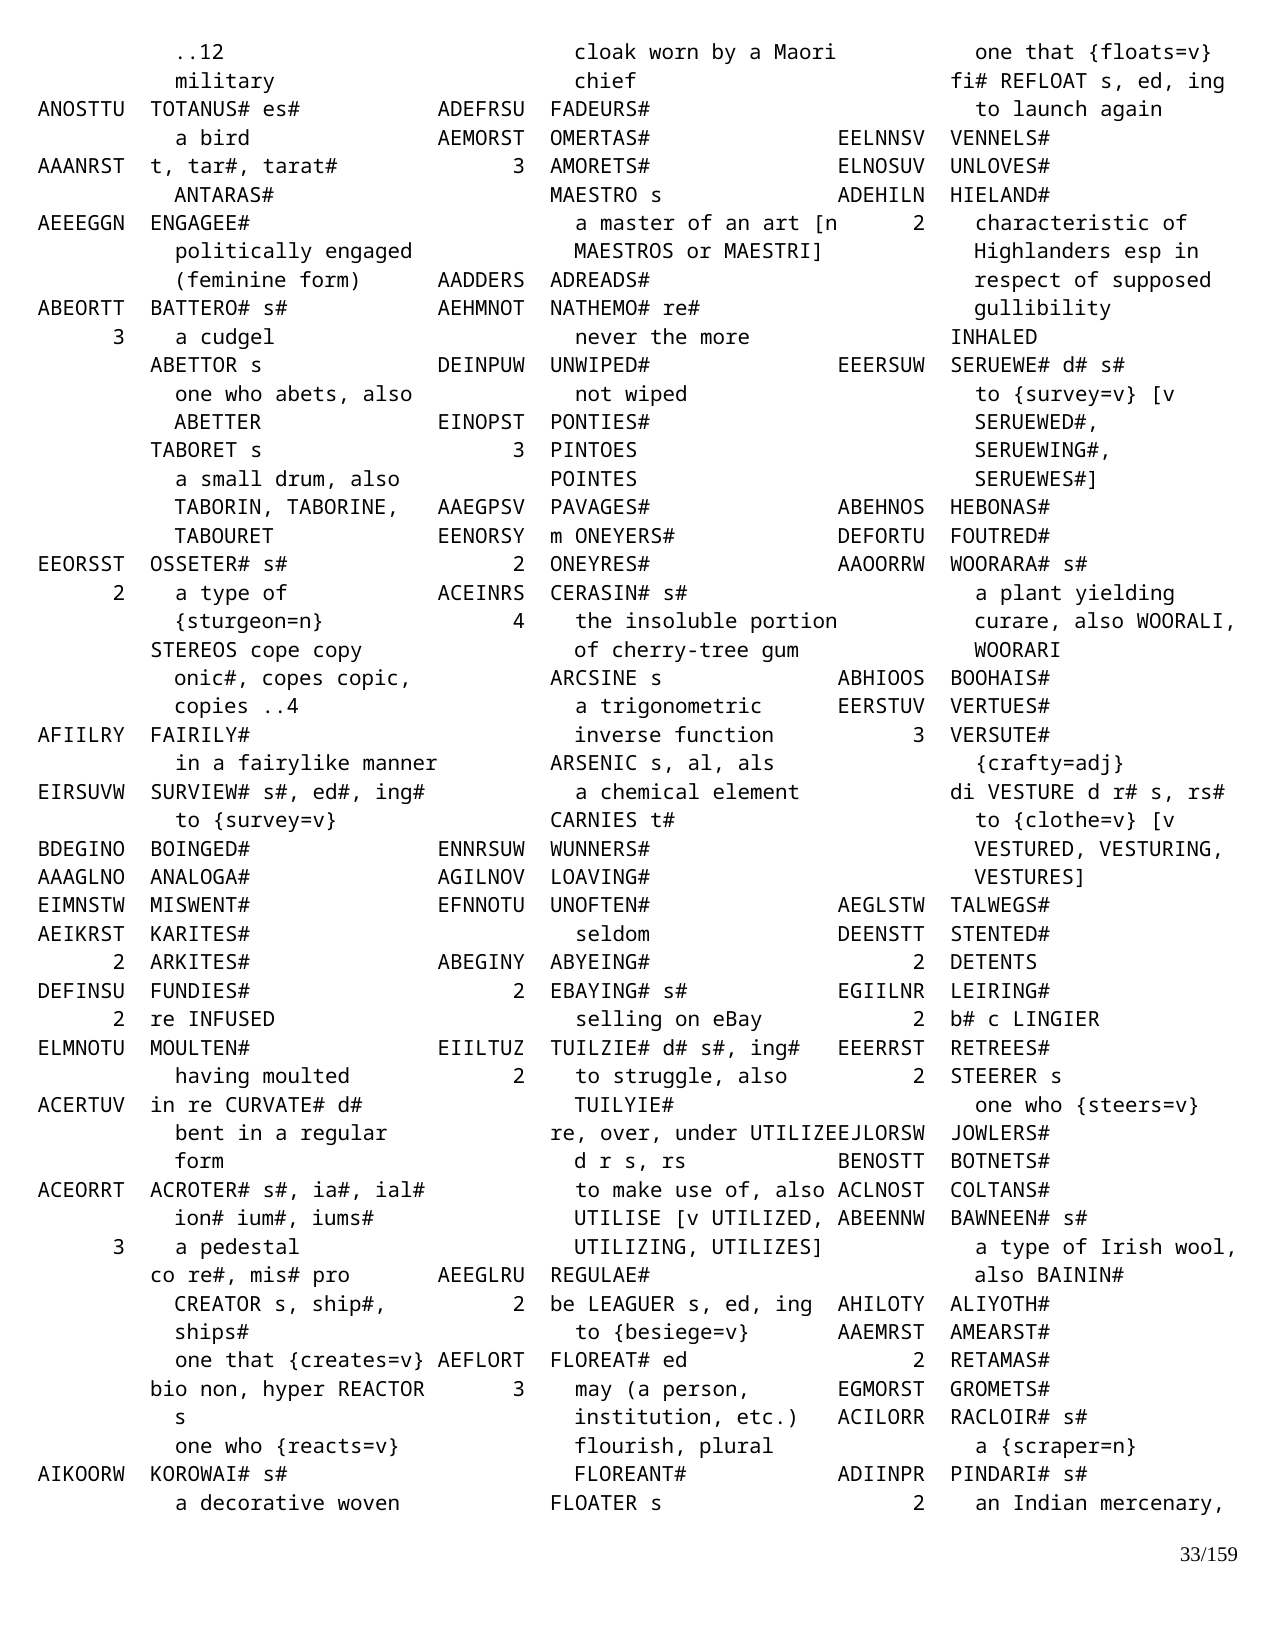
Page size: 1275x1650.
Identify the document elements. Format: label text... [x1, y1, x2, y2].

text 2 be LEAGUER s, ed, ing [437, 1289, 837, 1317]
text bio non, hyper REACTOR s [37, 1374, 437, 1431]
text EIRSUVW SURVIEW# s#, ed#, ing# [37, 777, 437, 805]
text FLOATER s [437, 1488, 837, 1516]
text AFIILRY FAIRILY# [37, 720, 437, 748]
text military [37, 66, 437, 94]
text AAOORRW WOORARA# s# [837, 549, 1237, 578]
text DEINPUW UNWIPED# [437, 350, 837, 379]
text to {survey=v} [37, 805, 437, 834]
text 2 STEERER s [837, 1061, 1237, 1090]
text ARSENIC s, al, als [437, 748, 837, 777]
text ABHIOOS BOOHAIS# [837, 663, 1237, 692]
text EGMORST GROMETS# [837, 1374, 1237, 1402]
text ANOSTTU TOTANUS# es# [37, 94, 437, 123]
text STEREOS cope copy onic#, copes copic, copies ..4 [37, 635, 437, 720]
text EENORSY m ONEYERS# [437, 521, 837, 549]
text EELNNSV VENNELS# [837, 123, 1237, 151]
text to {besiege=v} [437, 1317, 837, 1346]
text one who {steers=v} [837, 1090, 1237, 1118]
text to {clothe=v} [v VESTURED, VESTURING, VESTURES] [837, 805, 1237, 891]
text a {scraper=n} [837, 1431, 1237, 1459]
text AEMORST OMERTAS# [437, 123, 837, 151]
text DEFINSU FUNDIES# [37, 976, 437, 1004]
text seldom [437, 919, 837, 947]
text 3 PINTOES [437, 436, 837, 464]
text EJLORSW JOWLERS# [837, 1118, 1237, 1147]
text 3 a pedestal [37, 1232, 437, 1260]
text AADDERS ADREADS# [437, 265, 837, 293]
text in a fairylike manner [37, 748, 437, 777]
text a chemical element [437, 777, 837, 805]
text ELMNOTU MOULTEN# [37, 1033, 437, 1061]
text 3 VERSUTE# [837, 720, 1237, 748]
text re, over, under UTILIZE d r s, rs [437, 1118, 837, 1175]
text 2 an Indian mercenary, [837, 1488, 1237, 1516]
text a trigonometric inverse function [437, 692, 837, 748]
text one that {creates=v} [37, 1346, 437, 1374]
text di VESTURE d r# s, rs# [837, 777, 1237, 805]
text bent in a regular form [37, 1118, 437, 1175]
text EEORSST OSSETER# s# [37, 549, 437, 578]
text 4 the insoluble portion of cherry-tree gum [437, 606, 837, 663]
text AHILOTY ALIYOTH# [837, 1289, 1237, 1317]
text ARCSINE s [437, 663, 837, 692]
text 2 EBAYING# s# [437, 976, 837, 1004]
text 2 ARKITES# [37, 947, 437, 976]
text a decorative woven [37, 1488, 437, 1516]
text ADIINPR PINDARI# s# [837, 1459, 1237, 1488]
text AEHMNOT NATHEMO# re# [437, 293, 837, 322]
text AEEEGGN ENGAGEE# [37, 208, 437, 237]
text AEIKRST KARITES# [37, 919, 437, 947]
text ACLNOST COLTANS# [837, 1175, 1237, 1203]
text AEEGLRU REGULAE# [437, 1260, 837, 1289]
text 2 ONEYRES# [437, 549, 837, 578]
text a master of an art [n MAESTROS or MAESTRI] [437, 208, 837, 265]
text DEENSTT STENTED# [837, 919, 1237, 947]
text 2 to struggle, also TUILYIE# [437, 1061, 837, 1118]
text ..12 [37, 37, 437, 66]
text AAEGPSV PAVAGES# [437, 492, 837, 521]
text AIKOORW KOROWAI# s# [37, 1459, 437, 1488]
text having moulted [37, 1061, 437, 1090]
text ABEHNOS HEBONAS# [837, 492, 1237, 521]
text to make use of, also UTILISE [v UTILIZED, UTILIZING, UTILIZES] [437, 1175, 837, 1260]
text AAANRST t, tar#, tarat# ANTARAS# [37, 151, 437, 208]
text 2 characteristic of Highlanders esp in respect of supposed gullibility [837, 208, 1237, 322]
text 3 a cudgel [37, 322, 437, 350]
text 2 a type of {sturgeon=n} [37, 578, 437, 635]
text EIMNSTW MISWENT# [37, 891, 437, 919]
text ACERTUV in re CURVATE# d# [37, 1090, 437, 1118]
text a type of Irish wool, also BAININ# [837, 1232, 1237, 1289]
text ABETTOR s [37, 350, 437, 379]
text 3 may (a person, institution, etc.) flourish, plural FLOREANT# [437, 1374, 837, 1488]
text one who {reacts=v} [37, 1431, 437, 1459]
text ENNRSUW WUNNERS# [437, 834, 837, 862]
text a bird [37, 123, 437, 151]
text cloak worn by a Maori chief [437, 37, 837, 94]
text BENOSTT BOTNETS# [837, 1147, 1237, 1175]
text EINOPST PONTIES# [437, 407, 837, 436]
text ADEHILN HIELAND# [837, 180, 1237, 208]
text EERSTUV VERTUES# [837, 692, 1237, 720]
text TABORET s [37, 436, 437, 464]
text {crafty=adj} [837, 748, 1237, 777]
text ACEINRS CERASIN# s# [437, 578, 837, 606]
text ADEFRSU FADEURS# [437, 94, 837, 123]
text a small drum, also TABORIN, TABORINE, TABOURET [37, 464, 437, 549]
text EFNNOTU UNOFTEN# [437, 891, 837, 919]
text ABEENNW BAWNEEN# s# [837, 1203, 1237, 1232]
text ABEORTT BATTERO# s# [37, 293, 437, 322]
text one who abets, also ABETTER [37, 379, 437, 436]
text BDEGINO BOINGED# [37, 834, 437, 862]
text DEFORTU FOUTRED# [837, 521, 1237, 549]
text EEERRST RETREES# [837, 1033, 1237, 1061]
text to launch again [837, 94, 1237, 123]
text POINTES [437, 464, 837, 492]
text AEGLSTW TALWEGS# [837, 891, 1237, 919]
text selling on eBay [437, 1004, 837, 1033]
text a plant yielding curare, also WOORALI, WOORARI [837, 578, 1237, 663]
text EIILTUZ TUILZIE# d# s#, ing# [437, 1033, 837, 1061]
text politically engaged (feminine form) [37, 237, 437, 293]
text 2 re INFUSED [37, 1004, 437, 1033]
text EEERSUW SERUEWE# d# s# [837, 350, 1237, 379]
text fi# REFLOAT s, ed, ing [837, 66, 1237, 94]
text co re#, mis# pro CREATOR s, ship#, ships# [37, 1260, 437, 1346]
text 2 b# c LINGIER [837, 1004, 1237, 1033]
text one that {floats=v} [837, 37, 1237, 66]
text INHALED [837, 322, 1237, 350]
text AGILNOV LOAVING# [437, 862, 837, 891]
text ABEGINY ABYEING# [437, 947, 837, 976]
text 2 DETENTS [837, 947, 1237, 976]
text AAAGLNO ANALOGA# [37, 862, 437, 891]
text not wiped [437, 379, 837, 407]
text ELNOSUV UNLOVES# [837, 151, 1237, 180]
text MAESTRO s [437, 180, 837, 208]
text AEFLORT FLOREAT# ed [437, 1346, 837, 1374]
text ACILORR RACLOIR# s# [837, 1402, 1237, 1431]
text ACEORRT ACROTER# s#, ia#, ial# ion# ium#, iums# [37, 1175, 437, 1232]
text CARNIES t# [437, 805, 837, 834]
text never the more [437, 322, 837, 350]
text to {survey=v} [v SERUEWED#, SERUEWING#, SERUEWES#] [837, 379, 1237, 492]
text AAEMRST AMEARST# [837, 1317, 1237, 1346]
text 2 RETAMAS# [837, 1346, 1237, 1374]
text 3 AMORETS# [437, 151, 837, 180]
text EGIILNR LEIRING# [837, 976, 1237, 1004]
